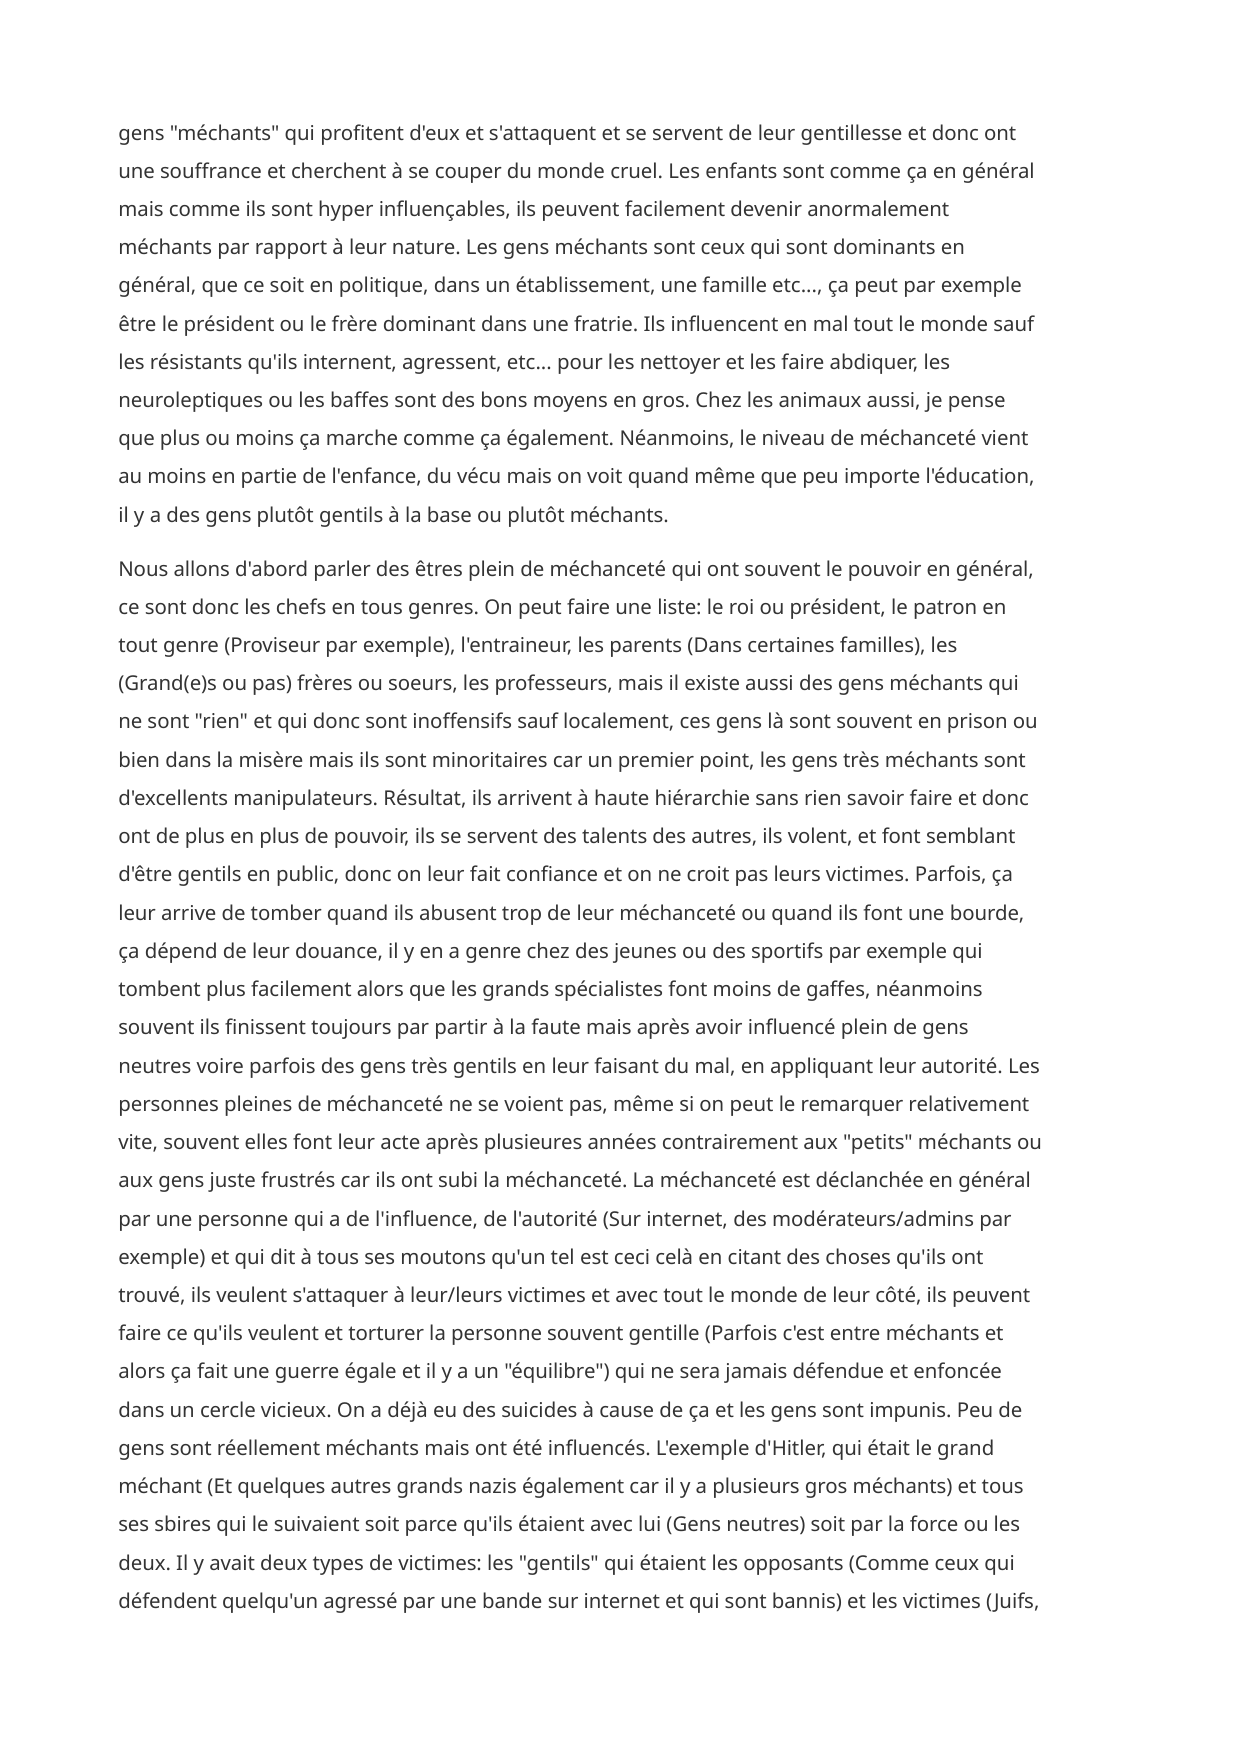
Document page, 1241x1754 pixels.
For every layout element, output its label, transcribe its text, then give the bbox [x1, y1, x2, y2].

list Nous allons d'abord parler des êtres plein de méchanceté qui ont souvent le pouvoir en général, ce sont donc les chefs en tous genres. On peut faire une liste: le roi ou président, le patron en tout genre (Proviseur par exemple), l'entraineur, les parents (Dans certaines familles), les (Grand(e)s ou pas) frères ou soeurs, les professeurs, mais il existe aussi des gens méchants qui ne sont "rien" et qui donc sont inoffensifs sauf localement, ces gens là sont souvent en prison ou bien dans la misère mais ils sont minoritaires car un premier point, les gens très méchants sont d'excellents manipulateurs. Résultat, ils arrivent à haute hiérarchie sans rien savoir faire et donc ont de plus en plus de pouvoir, ils se servent des talents des autres, ils volent, et font semblant d'être gentils en public, donc on leur fait confiance et on ne croit pas leurs victimes. Parfois, ça leur arrive de tomber quand ils abusent trop de leur méchanceté ou quand ils font une bourde, ça dépend de leur douance, il y en a genre chez des jeunes ou des sportifs par exemple qui tombent plus facilement alors que les grands spécialistes font moins de gaffes, néanmoins souvent ils finissent toujours par partir à la faute mais après avoir influencé plein de gens neutres voire parfois des gens très gentils en leur faisant du mal, en appliquant leur autorité. Les personnes pleines de méchanceté ne se voient pas, même si on peut le remarquer relativement vite, souvent elles font leur acte après plusieures années contrairement aux "petits" méchants ou aux gens juste frustrés car ils ont subi la méchanceté. La méchanceté est déclanchée en général par une personne qui a de l'influence, de l'autorité (Sur internet, des modérateurs/admins par exemple) et qui dit à tous ses moutons qu'un tel est ceci celà en citant des choses qu'ils ont trouvé, ils veulent s'attaquer à leur/leurs victimes et avec tout le monde de leur côté, ils peuvent faire ce qu'ils veulent et torturer la personne souvent gentille (Parfois c'est entre méchants et alors ça fait une guerre égale et il y a un "équilibre") qui ne sera jamais défendue et enfoncée dans un cercle vicieux. On a déjà eu des suicides à cause de ça et les gens sont impunis. Peu de gens sont réellement méchants mais ont été influencés. L'exemple d'Hitler, qui était le grand méchant (Et quelques autres grands nazis également car il y a plusieurs gros méchants) et tous ses sbires qui le suivaient soit parce qu'ils étaient avec lui (Gens neutres) soit par la force ou les deux. Il y avait deux types de victimes: les "gentils" qui étaient les opposants (Comme ceux qui défendent quelqu'un agressé par une bande sur internet et qui sont bannis) et les victimes (Juifs, [118, 554, 1044, 1614]
list gens "méchants" qui profitent d'eux et s'attaquent et se servent de leur gentillesse et donc ont une souffrance et cherchent à se couper du monde cruel. Les enfants sont comme ça en général mais comme ils sont hyper influençables, ils peuvent facilement devenir anormalement méchants par rapport à leur nature. Les gens méchants sont ceux qui sont dominants en général, que ce soit en politique, dans un établissement, une famille etc..., ça peut par exemple être le président ou le frère dominant dans une fratrie. Ils influencent en mal tout le monde sauf les résistants qu'ils internent, agressent, etc... pour les nettoyer et les faire abdiquer, les neuroleptiques ou les baffes sont des bons moyens en gros. Chez les animaux aussi, je pense que plus ou moins ça marche comme ça également. Néanmoins, le niveau de méchanceté vient au moins en partie de l'enfance, du vécu mais on voit quand même que peu importe l'éducation, il y a des gens plutôt gentils à la base ou plutôt méchants. [118, 118, 1044, 528]
